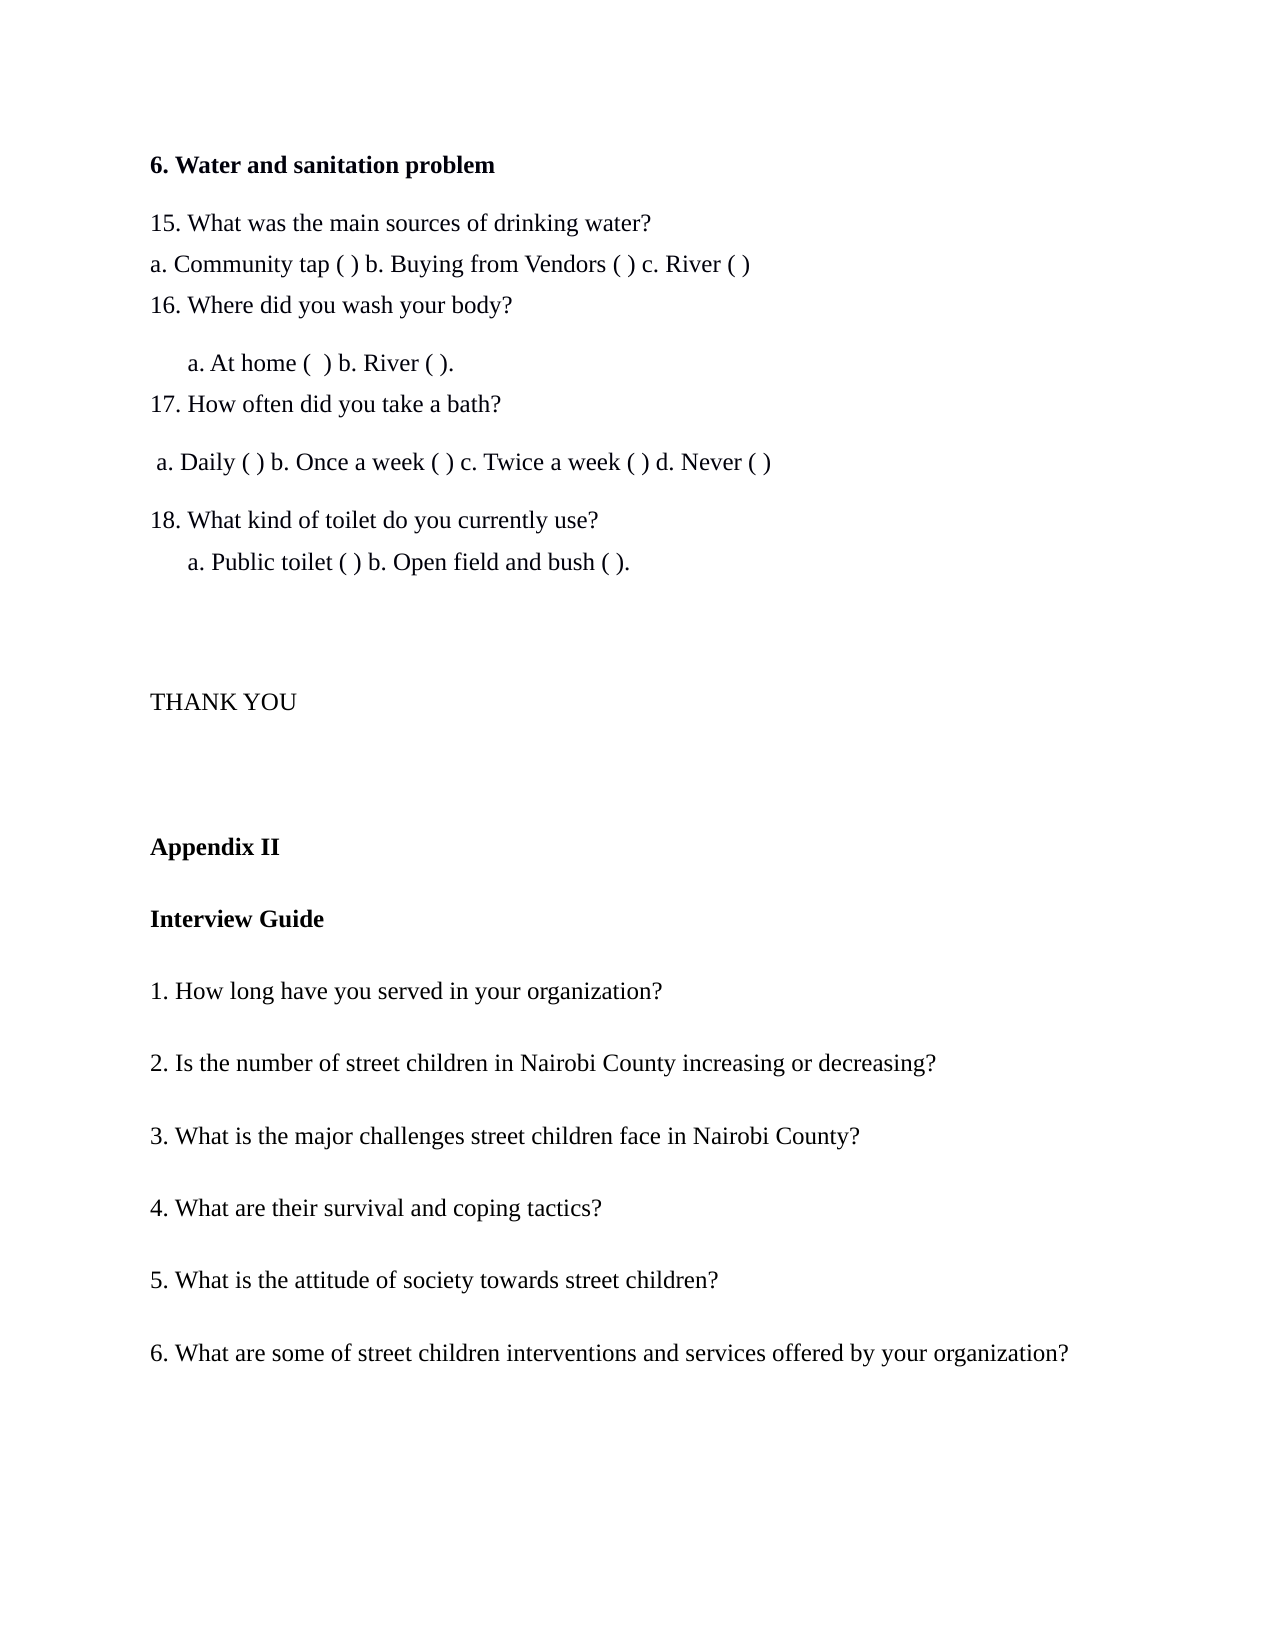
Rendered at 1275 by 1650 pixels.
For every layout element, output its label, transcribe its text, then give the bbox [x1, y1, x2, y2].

text 5. What is the attitude of society towards street children? [150, 1265, 1125, 1294]
text 3. What is the major challenges street children face in Nairobi County? [150, 1121, 1125, 1149]
text a. Public toilet ( ) b. Open field and bush ( ). [187, 547, 1110, 575]
text 17. How often did you take a bath? [150, 389, 1125, 418]
text 6. What are some of street children interventions and services offered by your organization? [150, 1338, 1125, 1366]
text THANK YOU [150, 687, 1125, 716]
text 15. What was the main sources of drinking water? [150, 208, 1125, 237]
text 1. How long have you served in your organization? [150, 976, 1125, 1005]
text 6. Water and sanitation problem [150, 150, 1125, 179]
text Interview Guide [150, 904, 1125, 933]
text a. Daily ( ) b. Once a week ( ) c. Twice a week ( ) d. Never ( ) [150, 447, 1125, 476]
text 4. What are their survival and coping tactics? [150, 1193, 1125, 1222]
text 16. Where did you wash your body? [150, 290, 1125, 319]
text Appendix II [150, 832, 1125, 860]
text 2. Is the number of street children in Nairobi County increasing or decreasing? [150, 1048, 1125, 1077]
text a. Community tap ( ) b. Buying from Vendors ( ) c. River ( ) [150, 249, 1125, 278]
text a. At home ( ) b. River ( ). [187, 348, 1110, 377]
text 18. What kind of toilet do you currently use? [150, 505, 1125, 534]
